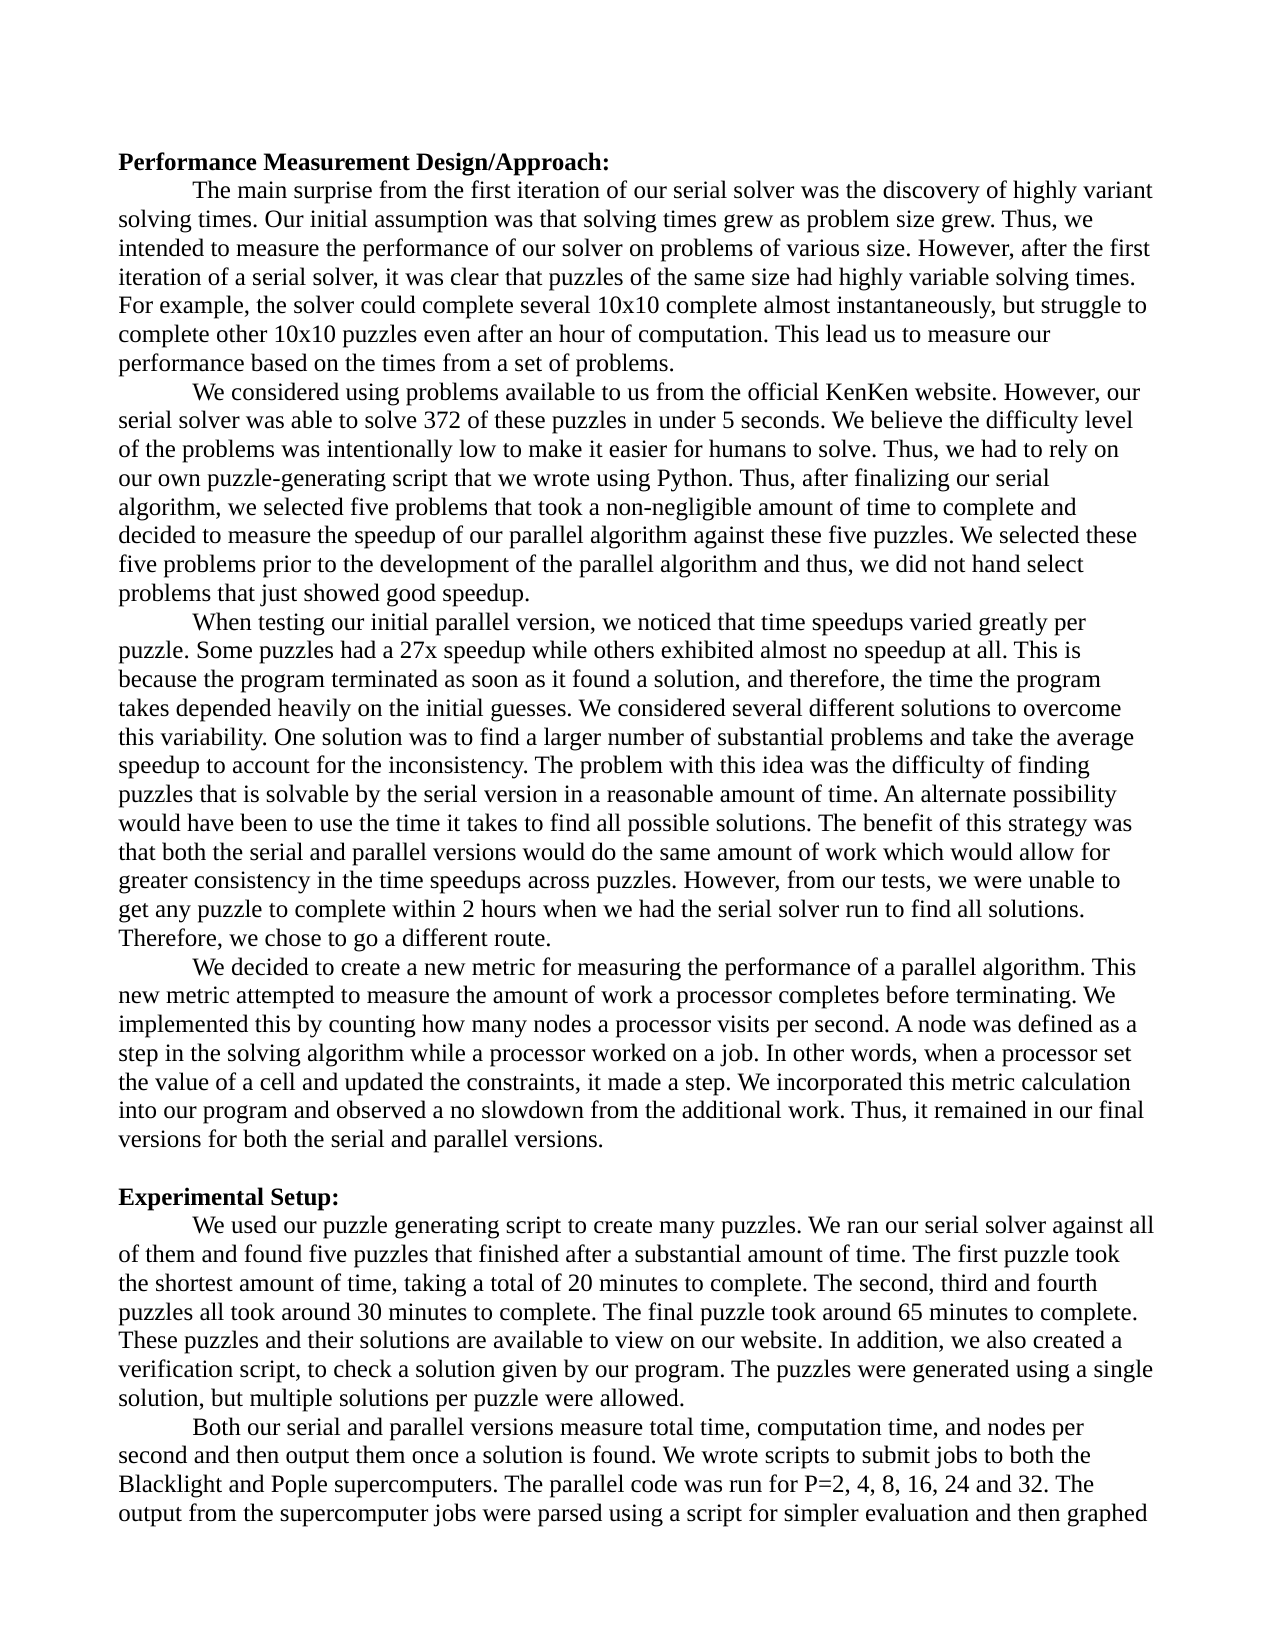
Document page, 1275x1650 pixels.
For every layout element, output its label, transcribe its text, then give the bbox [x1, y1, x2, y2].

text We decided to create a new metric for measuring the performance of a parallel algorithm. This new metric attempted to measure the amount of work a processor completes before terminating. We implemented this by counting how many nodes a processor visits per second. A node was defined as a step in the solving algorithm while a processor worked on a job. In other words, when a processor set the value of a cell and updated the constraints, it made a step. We incorporated this metric calculation into our program and observed a no slowdown from the additional work. Thus, it remained in our final versions for both the serial and parallel versions. [118, 952, 1157, 1153]
text Performance Measurement Design/Approach: [118, 147, 1157, 176]
text Experimental Setup: [118, 1182, 1157, 1211]
text Both our serial and parallel versions measure total time, computation time, and nodes per second and then output them once a solution is found. We wrote scripts to submit jobs to both the Blacklight and Pople supercomputers. The parallel code was run for P=2, 4, 8, 16, 24 and 32. The output from the supercomputer jobs were parsed using a script for simpler evaluation and then graphed [118, 1412, 1157, 1527]
text We used our puzzle generating script to create many puzzles. We ran our serial solver against all of them and found five puzzles that finished after a substantial amount of time. The first puzzle took the shortest amount of time, taking a total of 20 minutes to complete. The second, third and fourth puzzles all took around 30 minutes to complete. The final puzzle took around 65 minutes to complete. These puzzles and their solutions are available to view on our website. In addition, we also created a verification script, to check a solution given by our program. The puzzles were generated using a single solution, but multiple solutions per puzzle were allowed. [118, 1211, 1157, 1412]
text The main surprise from the first iteration of our serial solver was the discovery of highly variant solving times. Our initial assumption was that solving times grew as problem size grew. Thus, we intended to measure the performance of our solver on problems of various size. However, after the first iteration of a serial solver, it was clear that puzzles of the same size had highly variable solving times. For example, the solver could complete several 10x10 complete almost instantaneously, but struggle to complete other 10x10 puzzles even after an hour of computation. This lead us to measure our performance based on the times from a set of problems. [118, 176, 1157, 377]
text When testing our initial parallel version, we noticed that time speedups varied greatly per puzzle. Some puzzles had a 27x speedup while others exhibited almost no speedup at all. This is because the program terminated as soon as it found a solution, and therefore, the time the program takes depended heavily on the initial guesses. We considered several different solutions to overcome this variability. One solution was to find a larger number of substantial problems and take the average speedup to account for the inconsistency. The problem with this idea was the difficulty of finding puzzles that is solvable by the serial version in a reasonable amount of time. An alternate possibility would have been to use the time it takes to find all possible solutions. The benefit of this strategy was that both the serial and parallel versions would do the same amount of work which would allow for greater consistency in the time speedups across puzzles. However, from our tests, we were unable to get any puzzle to complete within 2 hours when we had the serial solver run to find all solutions. Therefore, we chose to go a different route. [118, 607, 1157, 952]
text We considered using problems available to us from the official KenKen website. However, our serial solver was able to solve 372 of these puzzles in under 5 seconds. We believe the difficulty level of the problems was intentionally low to make it easier for humans to solve. Thus, we had to rely on our own puzzle-generating script that we wrote using Python. Thus, after finalizing our serial algorithm, we selected five problems that took a non-negligible amount of time to complete and decided to measure the speedup of our parallel algorithm against these five puzzles. We selected these five problems prior to the development of the parallel algorithm and thus, we did not hand select problems that just showed good speedup. [118, 377, 1157, 607]
